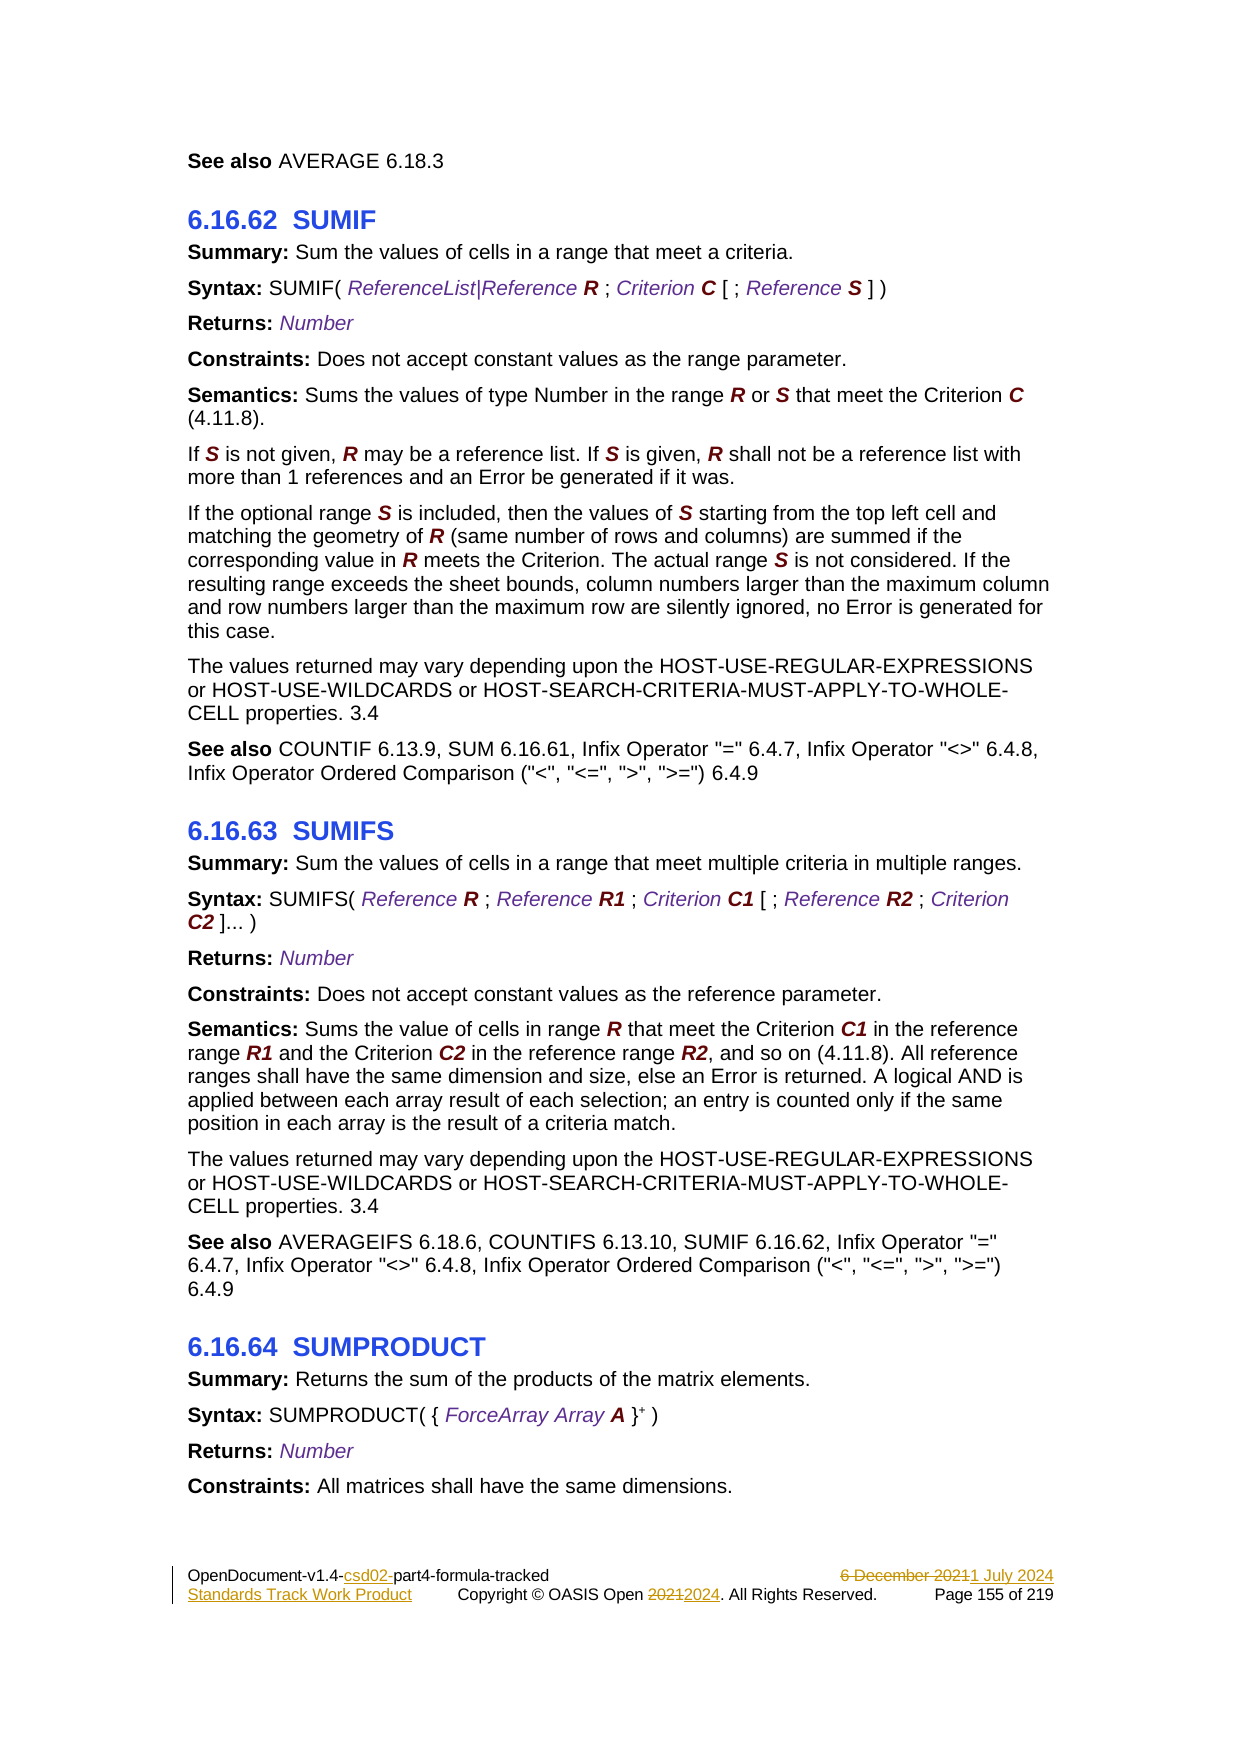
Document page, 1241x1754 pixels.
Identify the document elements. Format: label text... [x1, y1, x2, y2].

text The values returned may vary depending upon the HOST-USE-REGULAR-EXPRESSIONS or HOST-USE-WILDCARDS or HOST-SEARCH-CRITERIA-MUST-APPLY-TO-WHOLE-CELL properties. 3.4 [187, 1147, 1053, 1218]
text Semantics: Sums the values of type Number in the range R or S that meet the Criterion C (4.11.8). [187, 383, 1053, 430]
text If the optional range S is included, then the values of S starting from the top left cell and matching the geometry of R (same number of rows and columns) are summed if the corresponding value in R meets the Criterion. The actual range S is not considered. If the resulting range exceeds the sheet bounds, column numbers larger than the maximum column and row numbers larger than the maximum row are silently ignored, no Error is generated for this case. [187, 501, 1053, 643]
text Returns: Number [187, 946, 1053, 970]
text Summary: Sum the values of cells in a range that meet multiple criteria in multiple ranges. [187, 852, 1053, 875]
text Constraints: Does not accept constant values as the reference parameter. [187, 982, 1053, 1006]
text Returns: Number [187, 1439, 1053, 1463]
text The values returned may vary depending upon the HOST-USE-REGULAR-EXPRESSIONS or HOST-USE-WILDCARDS or HOST-SEARCH-CRITERIA-MUST-APPLY-TO-WHOLE-CELL properties. 3.4 [187, 655, 1053, 725]
text Constraints: Does not accept constant values as the range parameter. [187, 347, 1053, 371]
subtitle SUMIF [187, 204, 1053, 234]
text Syntax: SUMIFS( Reference R ; Reference R1 ; Criterion C1 [ ; Reference R2 ; Criterion C2 ]... ) [187, 887, 1053, 934]
text See also AVERAGEIFS 6.18.6, COUNTIFS 6.13.10, SUMIF 6.16.62, Infix Operator "=" 6.4.7, Infix Operator "<>" 6.4.8, Infix Operator Ordered Comparison ("<", "<=", ">", ">=") 6.4.9 [187, 1230, 1053, 1301]
subtitle SUMIFS [187, 816, 1053, 846]
subtitle SUMPRODUCT [187, 1332, 1053, 1362]
text Summary: Sum the values of cells in a range that meet a criteria. [187, 241, 1053, 264]
text If S is not given, R may be a reference list. If S is given, R shall not be a reference list with more than 1 references and an Error be generated if it was. [187, 442, 1053, 489]
text See also COUNTIF 6.13.9, SUM 6.16.61, Infix Operator "=" 6.4.7, Infix Operator "<>" 6.4.8, Infix Operator Ordered Comparison ("<", "<=", ">", ">=") 6.4.9 [187, 737, 1053, 784]
text Syntax: SUMPRODUCT( { ForceArray Array A }+ ) [187, 1403, 1053, 1427]
text Syntax: SUMIF( ReferenceList|Reference R ; Criterion C [ ; Reference S ] ) [187, 276, 1053, 300]
text Semantics: Sums the value of cells in range R that meet the Criterion C1 in the reference range R1 and the Criterion C2 in the reference range R2, and so on (4.11.8). All reference ranges shall have the same dimension and size, else an Error is returned. A logical AND is applied between each array result of each selection; an entry is counted only if the same position in each array is the result of a criteria match. [187, 1018, 1053, 1135]
text Summary: Returns the sum of the products of the matrix elements. [187, 1368, 1053, 1391]
text See also AVERAGE 6.18.3 [187, 150, 1053, 173]
text Returns: Number [187, 312, 1053, 335]
text Constraints: All matrices shall have the same dimensions. [187, 1475, 1053, 1498]
